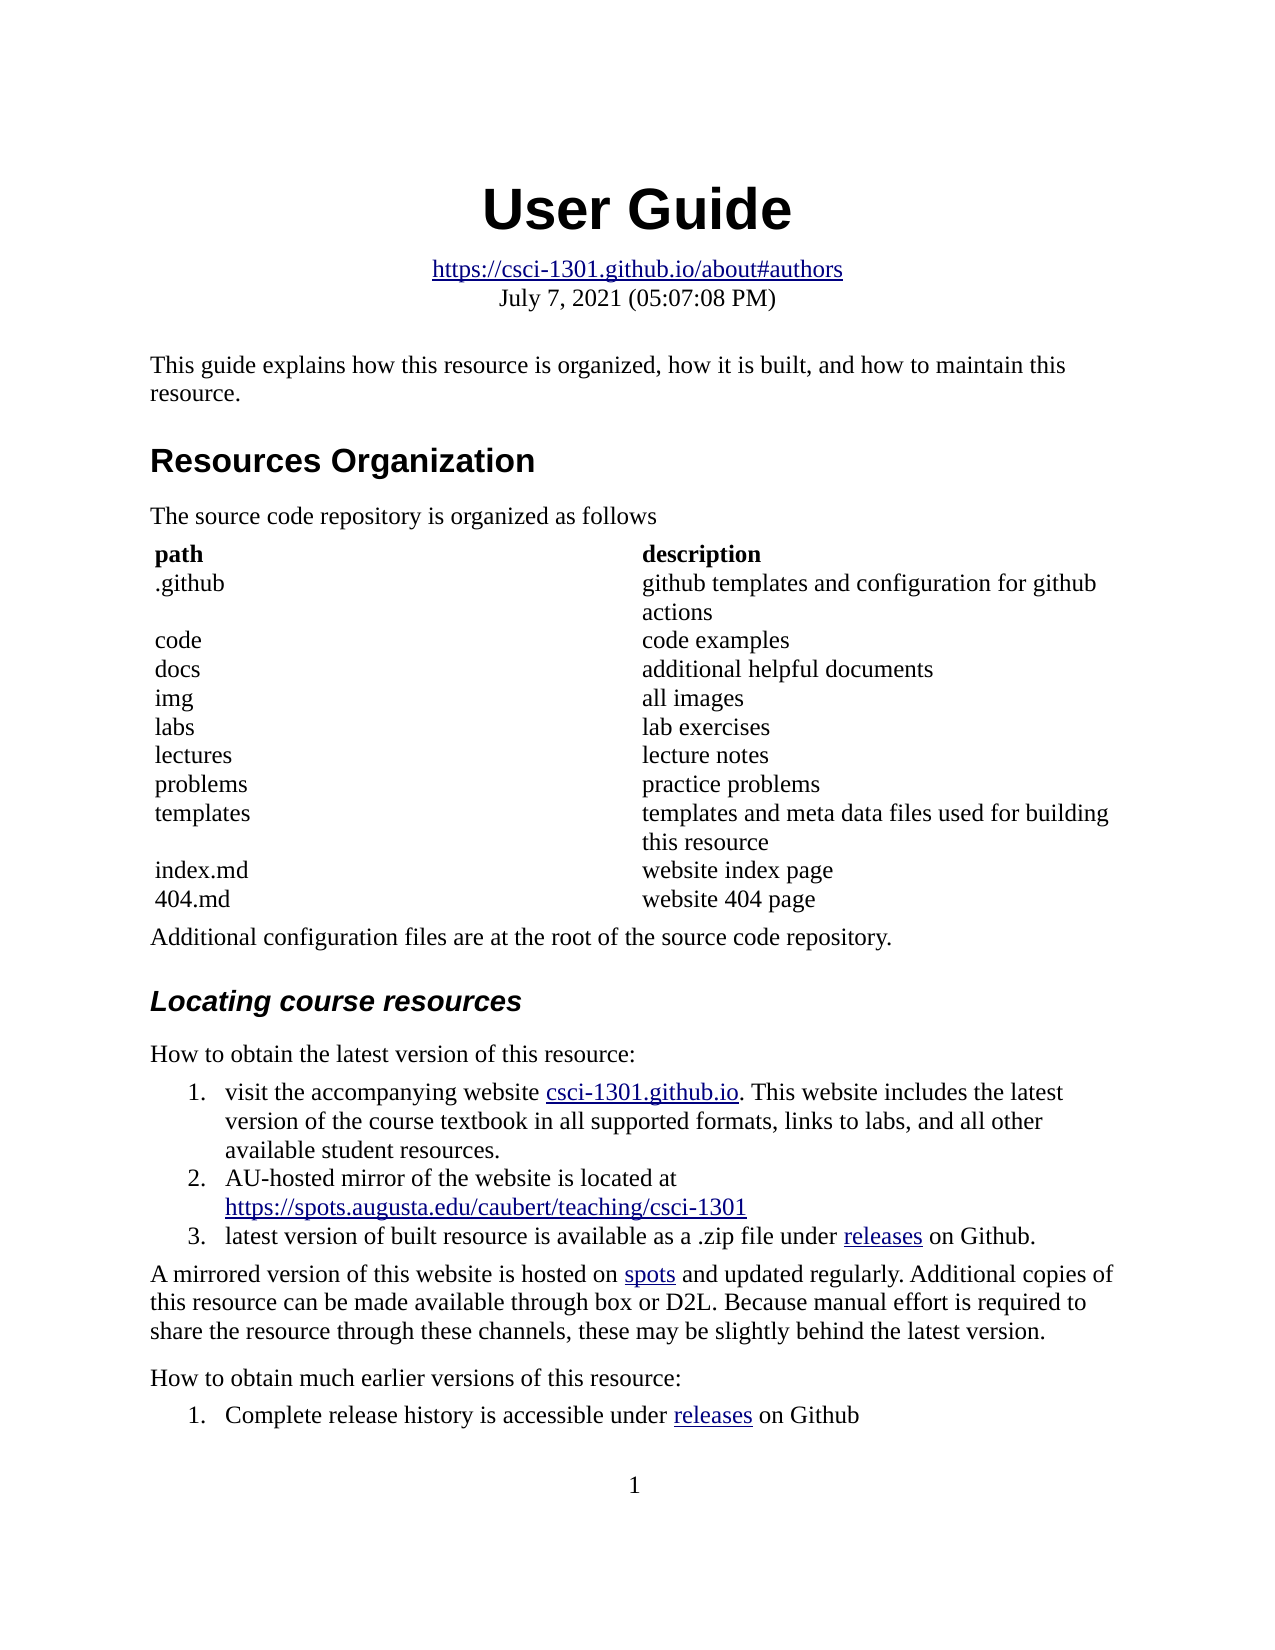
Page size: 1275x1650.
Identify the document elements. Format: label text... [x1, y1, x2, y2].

table_cell all images [638, 683, 1125, 712]
table_cell website 404 page [638, 884, 1125, 913]
text A mirrored version of this website is hosted on spots and updated regularly. Additional copies of this resource can be made available through box or D2L. Because manual effort is required to share the resource through these channels, these may be slightly behind the latest version. [150, 1259, 1125, 1345]
text How to obtain the latest version of this resource: [150, 1039, 1125, 1068]
table_cell labs [150, 712, 637, 740]
table_cell lectures [150, 740, 637, 769]
table_cell lab exercises [638, 712, 1125, 740]
list Complete release history is accessible under releases on Github [187, 1401, 1125, 1429]
list visit the accompanying website csci-1301.github.io. This website includes the latest version of the course textbook in all supported formats, links to labs, and all other available student resources. [187, 1077, 1125, 1163]
table_header description [638, 539, 1125, 568]
table_cell templates and meta data files used for building this resource [638, 798, 1125, 855]
subtitle Locating course resources [150, 984, 1125, 1018]
text How to obtain much earlier versions of this resource: [150, 1363, 1125, 1392]
text The source code repository is organized as follows [150, 501, 1125, 530]
text July 7, 2021 (05:07:08 PM) [150, 283, 1125, 312]
table_cell code [150, 625, 637, 654]
title User Guide [150, 175, 1125, 242]
table_cell templates [150, 798, 637, 855]
list latest version of built resource is available as a .zip file under releases on Github. [187, 1221, 1125, 1250]
table_header path [150, 539, 637, 568]
table_cell 404.md [150, 884, 637, 913]
table_cell docs [150, 654, 637, 683]
subtitle Resources Organization [150, 441, 1125, 480]
table_cell img [150, 683, 637, 712]
table_cell code examples [638, 625, 1125, 654]
text Additional configuration files are at the root of the source code repository. [150, 922, 1125, 951]
table_cell website index page [638, 855, 1125, 884]
table_cell lecture notes [638, 740, 1125, 769]
text https://csci-1301.github.io/about#authors [150, 254, 1125, 283]
table_cell additional helpful documents [638, 654, 1125, 683]
table_cell practice problems [638, 769, 1125, 798]
text This guide explains how this resource is organized, how it is built, and how to maintain this resource. [150, 350, 1125, 407]
table_cell index.md [150, 855, 637, 884]
table_cell .github [150, 568, 637, 625]
table_cell github templates and configuration for github actions [638, 568, 1125, 625]
list AU-hosted mirror of the website is located at https://spots.augusta.edu/caubert/teaching/csci-1301 [187, 1163, 1125, 1221]
table_cell problems [150, 769, 637, 798]
